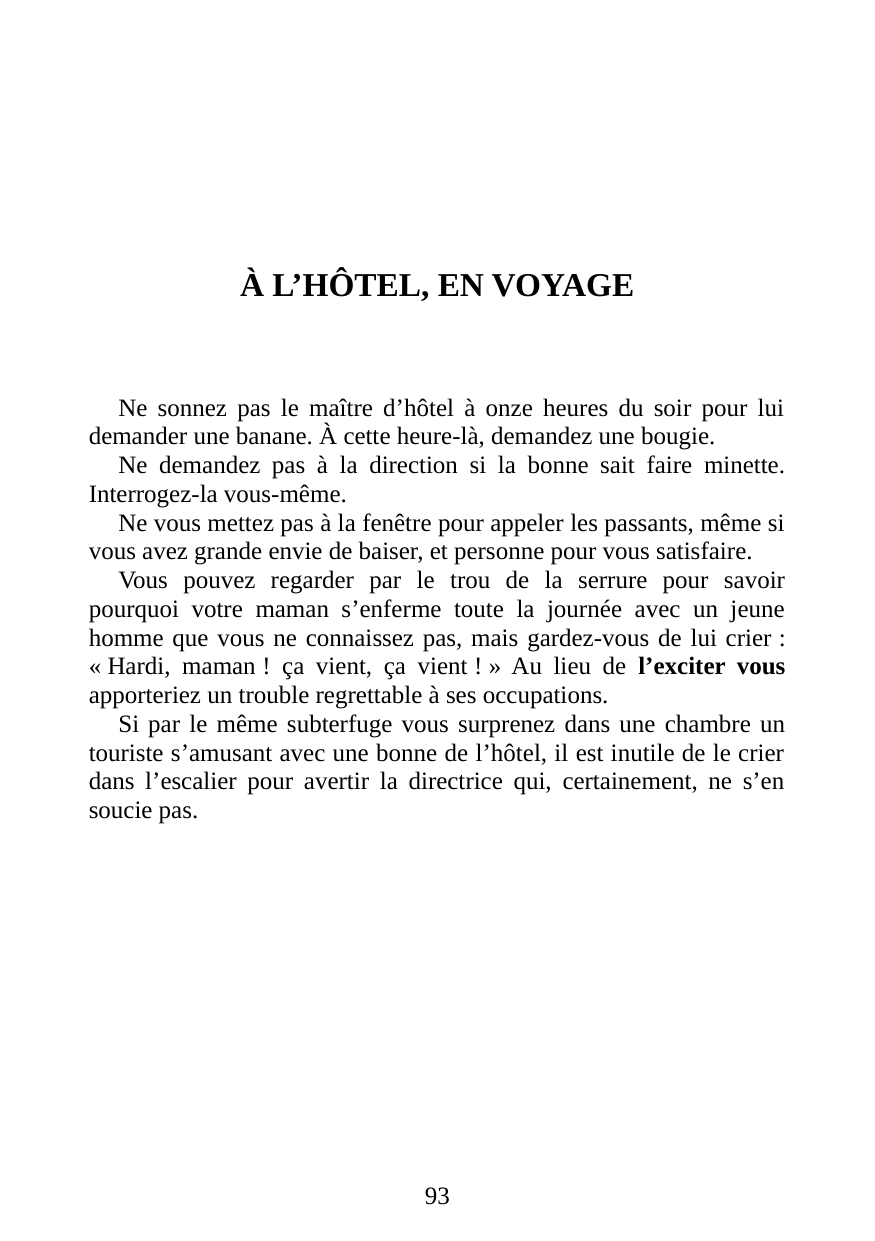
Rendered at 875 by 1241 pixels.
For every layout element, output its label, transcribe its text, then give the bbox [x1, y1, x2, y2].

subtitle À L’HÔTEL, EN VOYAGE [88, 266, 786, 304]
text Ne sonnez pas le maître d’hôtel à onze heures du soir pour lui demander une banane. À cette heure-là, demandez une bougie. [88, 393, 786, 450]
text Ne vous mettez pas à la fenêtre pour appeler les passants, même si vous avez grande envie de baiser, et personne pour vous satisfaire. [88, 508, 786, 565]
text Vous pouvez regarder par le trou de la serrure pour savoir pourquoi votre maman s’enferme toute la journée avec un jeune homme que vous ne connaissez pas, mais gardez-vous de lui crier : « Hardi, maman ! ça vient, ça vient ! » Au lieu de l’exciter vous apporteriez un trouble regrettable à ses occupations. [88, 565, 786, 709]
text Ne demandez pas à la direction si la bonne sait faire minette. Interrogez-la vous-même. [88, 450, 786, 508]
text Si par le même subterfuge vous surprenez dans une chambre un touriste s’amusant avec une bonne de l’hôtel, il est inutile de le crier dans l’escalier pour avertir la directrice qui, certainement, ne s’en soucie pas. [88, 709, 786, 824]
